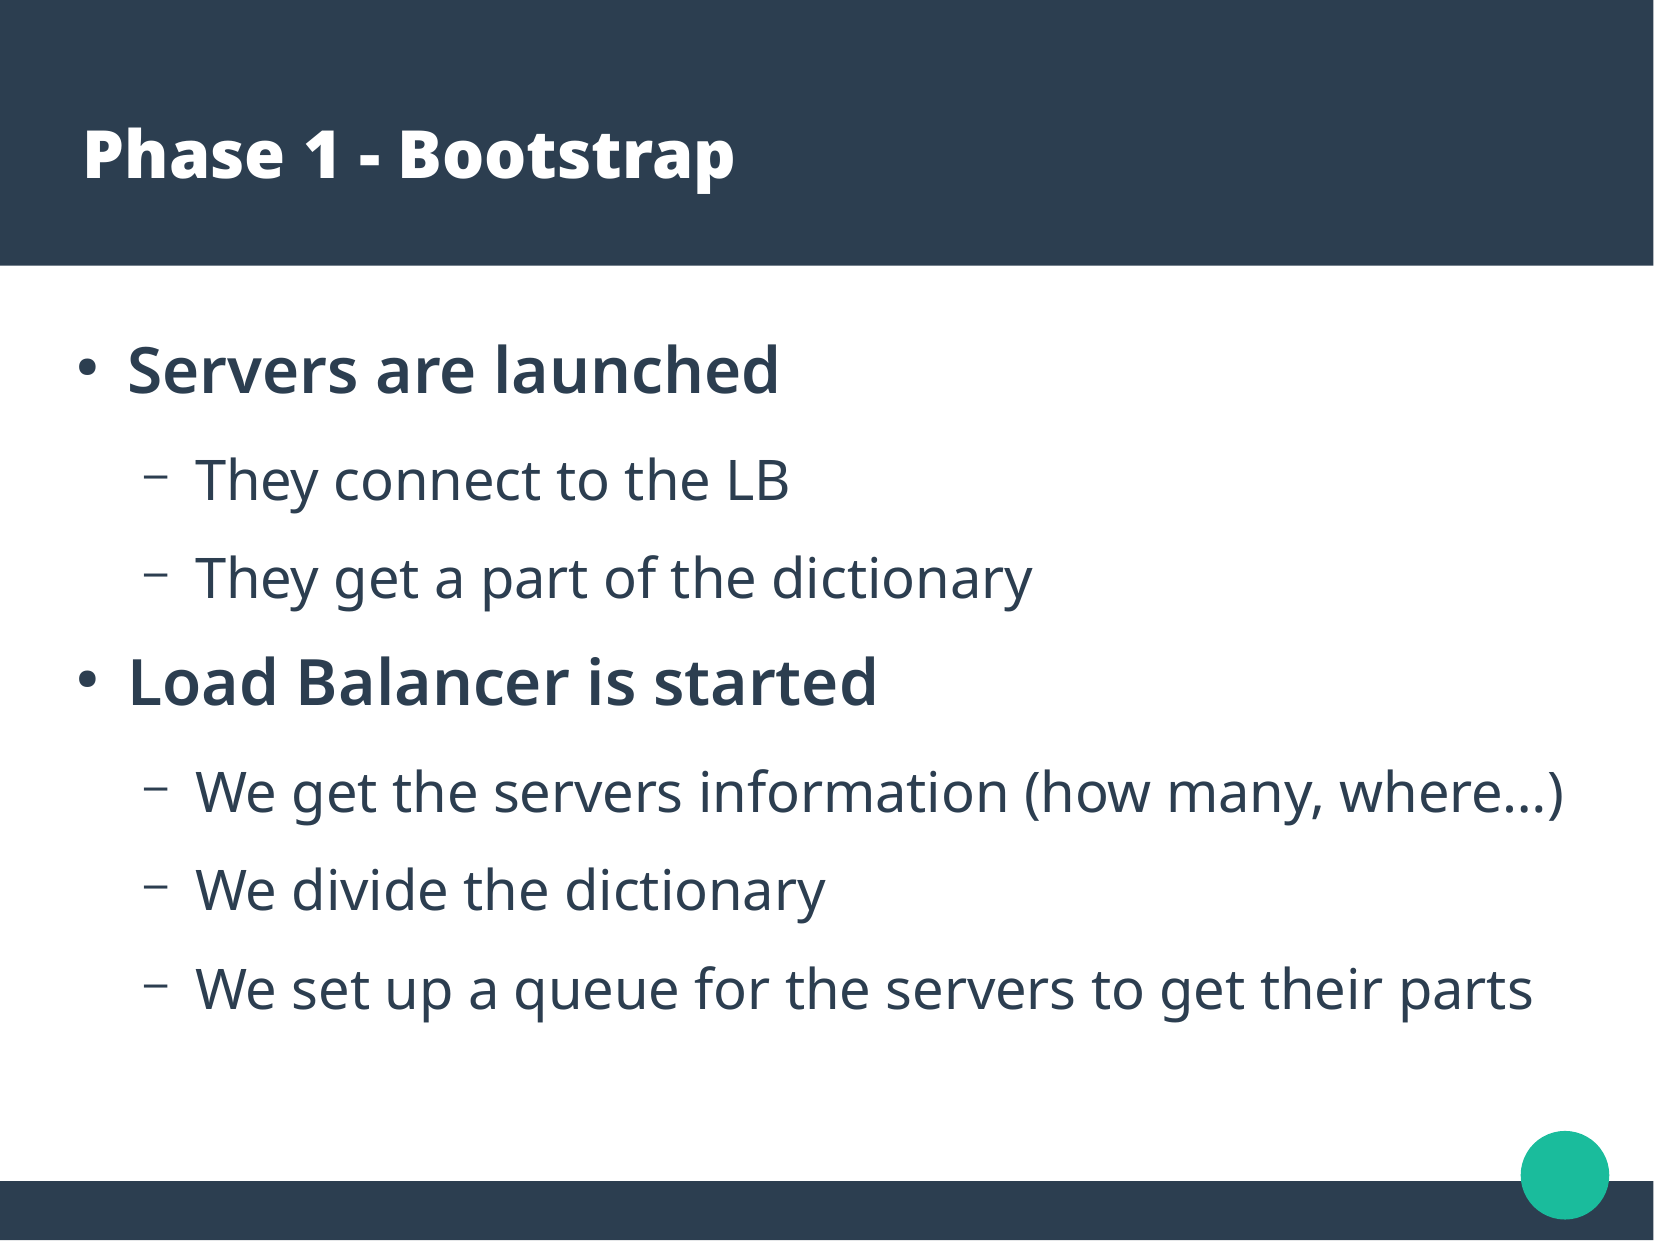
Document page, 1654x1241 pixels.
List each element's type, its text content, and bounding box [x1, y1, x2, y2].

title Phase 1 - Bootstrap [82, 49, 1571, 257]
list Servers are launched They connect to the LB They get a part of the dictionary Load Balancer is started We get the servers information (how many, where…) We divide the dictionary We set up a queue for the servers to get their parts [59, 324, 1595, 1152]
